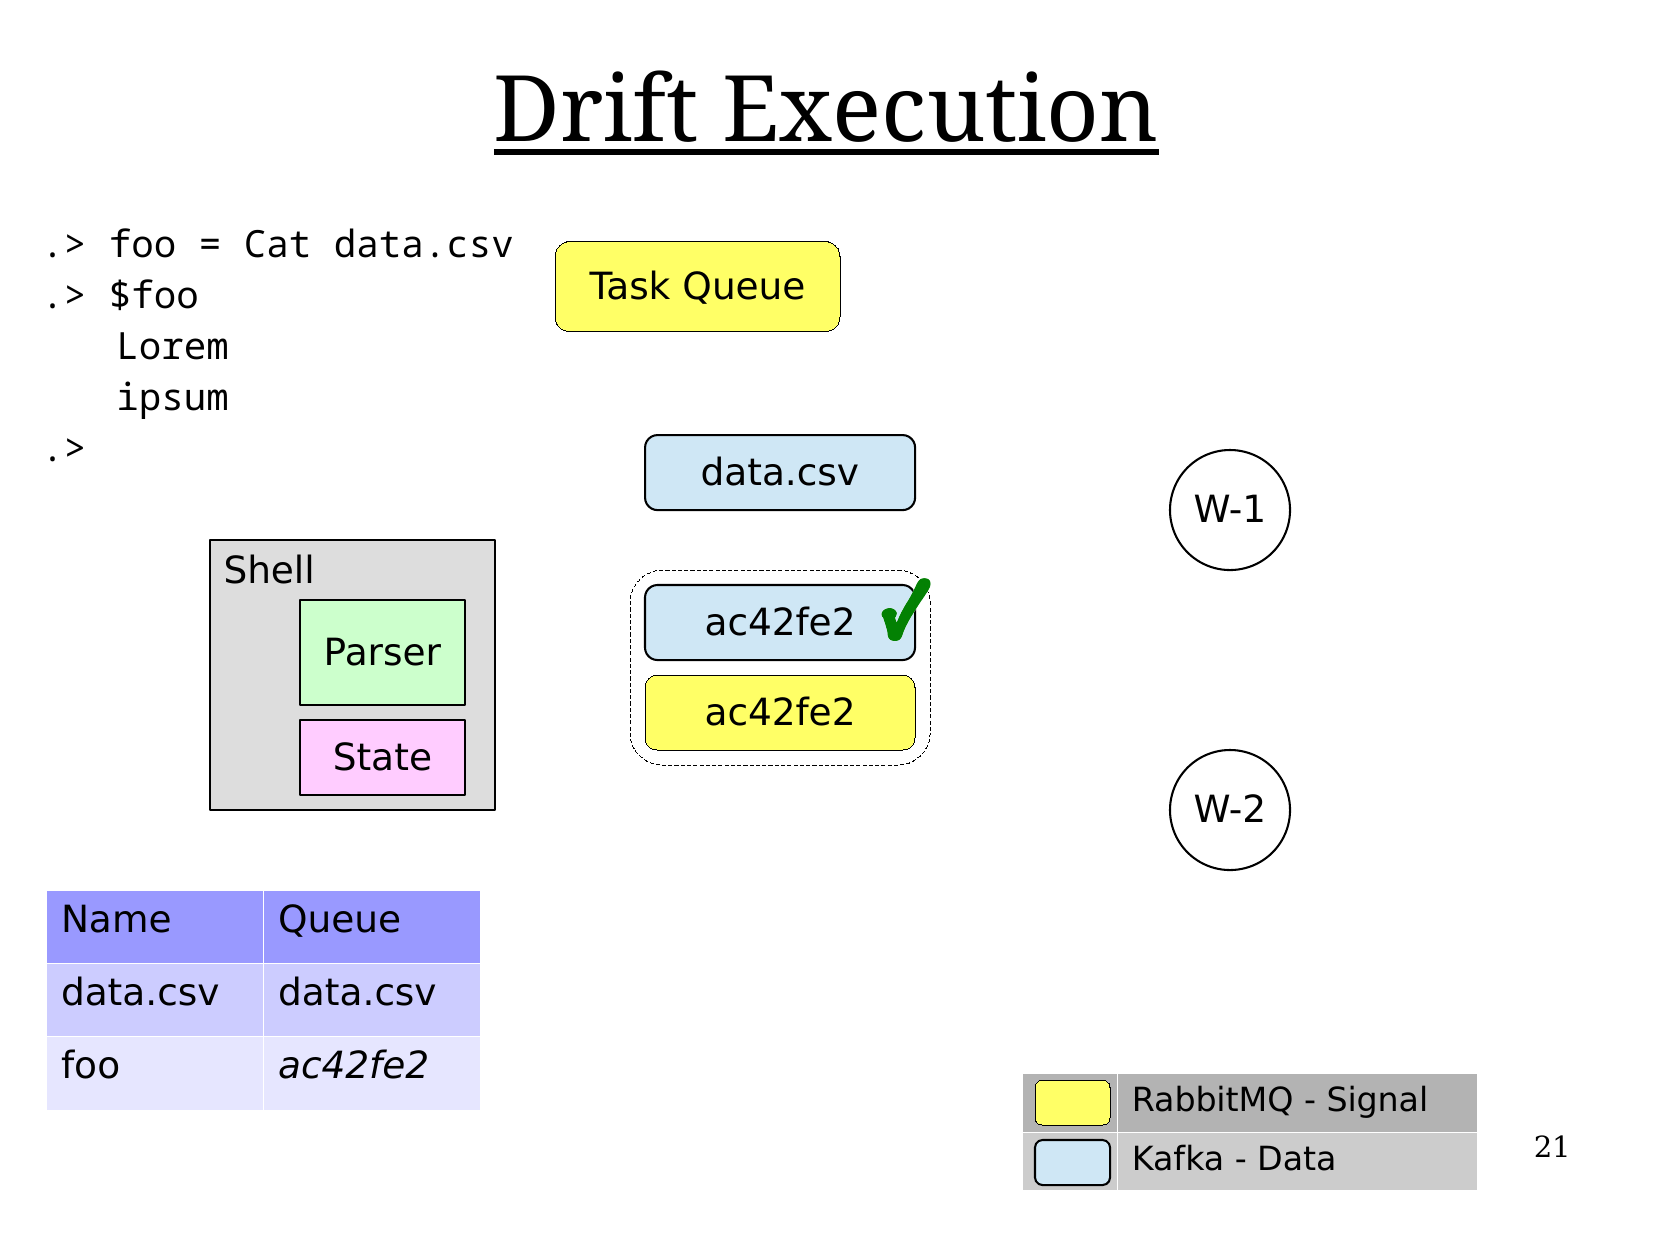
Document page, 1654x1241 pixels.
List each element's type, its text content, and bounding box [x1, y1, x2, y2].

text_box data.csv [645, 435, 916, 511]
text_box .> foo = Cat data.csv .> $foo Lorem ipsum .> [26, 210, 451, 413]
title Drift Execution [82, 2, 1571, 211]
text_box Shell [208, 541, 331, 601]
text_box State [300, 720, 466, 796]
text_box [630, 570, 931, 766]
table_cell data.csv [264, 964, 480, 1036]
table_cell ac42fe2 [264, 1037, 480, 1110]
picture [866, 570, 946, 649]
table_cell foo [47, 1037, 263, 1110]
text_box Task Queue [555, 241, 841, 332]
text_box [1035, 1080, 1111, 1126]
table_header RabbitMQ - Signal [1118, 1074, 1477, 1132]
table_cell [1023, 1133, 1117, 1190]
table_header [1023, 1074, 1117, 1132]
text_box Parser [300, 600, 466, 706]
text_box W-1 [1170, 450, 1291, 571]
text_box [1035, 1140, 1111, 1186]
table_header Queue [264, 891, 480, 963]
table_cell Kafka - Data [1118, 1133, 1477, 1190]
text_box W-2 [1170, 750, 1291, 871]
text_box [210, 540, 496, 811]
table_header Name [47, 891, 263, 963]
table_cell data.csv [47, 964, 263, 1036]
